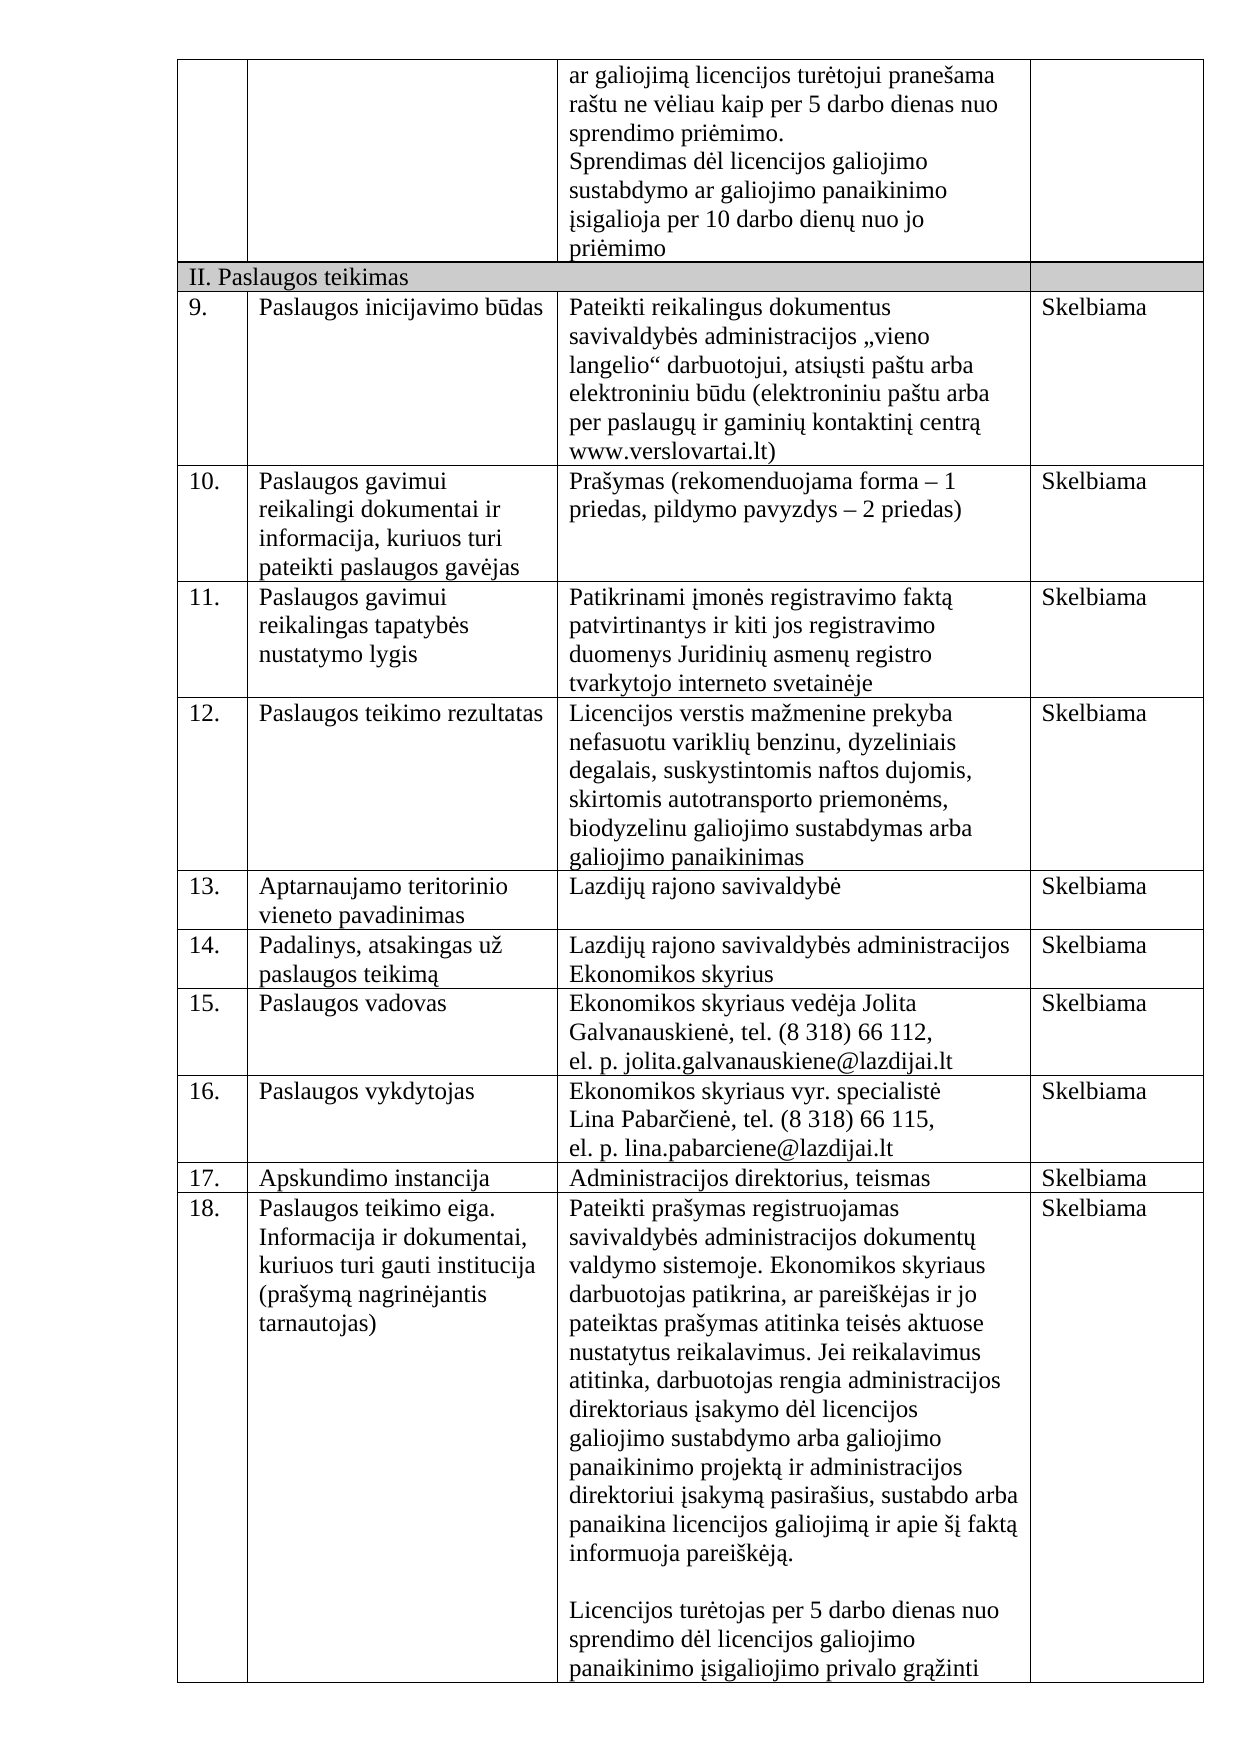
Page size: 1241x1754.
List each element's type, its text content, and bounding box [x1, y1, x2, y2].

table_cell Paslaugos teikimo rezultatas [248, 698, 557, 870]
table_cell Skelbiama [1031, 989, 1203, 1075]
table_cell 10. [178, 466, 247, 581]
table_cell Pateikti reikalingus dokumentus savivaldybės administracijos „vieno langelio“ darbuotojui, atsiųsti paštu arba elektroniniu būdu (elektroniniu paštu arba per paslaugų ir gaminių kontaktinį centrą www.verslovartai.lt) [558, 292, 1030, 465]
table_cell Lazdijų rajono savivaldybė [558, 871, 1030, 929]
table_cell 9. [178, 292, 247, 465]
table_cell [178, 60, 247, 261]
table_cell Ekonomikos skyriaus vyr. specialistė Lina Pabarčienė, tel. (8 318) 66 115, el. p. lina.pabarciene@lazdijai.lt [558, 1076, 1030, 1162]
table_cell II. Paslaugos teikimas [178, 263, 1030, 291]
table_cell [248, 60, 557, 261]
table_cell Skelbiama [1031, 582, 1203, 697]
table_cell ar galiojimą licencijos turėtojui pranešama raštu ne vėliau kaip per 5 darbo dienas nuo sprendimo priėmimo. Sprendimas dėl licencijos galiojimo sustabdymo ar galiojimo panaikinimo įsigalioja per 10 darbo dienų nuo jo priėmimo [558, 60, 1030, 261]
table_cell Paslaugos vadovas [248, 989, 557, 1075]
table_cell [1031, 60, 1203, 261]
table_cell 18. [178, 1193, 247, 1682]
table_cell Skelbiama [1031, 466, 1203, 581]
table_cell Skelbiama [1031, 1193, 1203, 1682]
table_cell Paslaugos vykdytojas [248, 1076, 557, 1162]
table_cell Administracijos direktorius, teismas [558, 1163, 1030, 1192]
table_cell 12. [178, 698, 247, 870]
table_cell Skelbiama [1031, 1076, 1203, 1162]
table_cell Ekonomikos skyriaus vedėja Jolita Galvanauskienė, tel. (8 318) 66 112, el. p. jolita.galvanauskiene@lazdijai.lt [558, 989, 1030, 1075]
table_cell Paslaugos gavimui reikalingi dokumentai ir informacija, kuriuos turi pateikti paslaugos gavėjas [248, 466, 557, 581]
table_cell Pateikti prašymas registruojamas savivaldybės administracijos dokumentų valdymo sistemoje. Ekonomikos skyriaus darbuotojas patikrina, ar pareiškėjas ir jo pateiktas prašymas atitinka teisės aktuose nustatytus reikalavimus. Jei reikalavimus atitinka, darbuotojas rengia administracijos direktoriaus įsakymo dėl licencijos galiojimo sustabdymo arba galiojimo panaikinimo projektą ir administracijos direktoriui įsakymą pasirašius, sustabdo arba panaikina licencijos galiojimą ir apie šį faktą informuoja pareiškėją. Licencijos turėtojas per 5 darbo dienas nuo sprendimo dėl licencijos galiojimo panaikinimo įsigaliojimo privalo grąžinti [558, 1193, 1030, 1682]
table_cell [1031, 263, 1203, 291]
table_cell Patikrinami įmonės registravimo faktą patvirtinantys ir kiti jos registravimo duomenys Juridinių asmenų registro tvarkytojo interneto svetainėje [558, 582, 1030, 697]
table_cell 15. [178, 989, 247, 1075]
table_cell Skelbiama [1031, 930, 1203, 987]
table_cell 17. [178, 1163, 247, 1192]
table_cell Paslaugos inicijavimo būdas [248, 292, 557, 465]
table_cell 13. [178, 871, 247, 929]
table_cell 11. [178, 582, 247, 697]
table_cell Skelbiama [1031, 1163, 1203, 1192]
table_cell 16. [178, 1076, 247, 1162]
table_cell Padalinys, atsakingas už paslaugos teikimą [248, 930, 557, 987]
table_cell Prašymas (rekomenduojama forma – 1 priedas, pildymo pavyzdys – 2 priedas) [558, 466, 1030, 581]
table_cell Lazdijų rajono savivaldybės administracijos Ekonomikos skyrius [558, 930, 1030, 987]
table_cell Licencijos verstis mažmenine prekyba nefasuotu variklių benzinu, dyzeliniais degalais, suskystintomis naftos dujomis, skirtomis autotransporto priemonėms, biodyzelinu galiojimo sustabdymas arba galiojimo panaikinimas [558, 698, 1030, 870]
table_cell Skelbiama [1031, 871, 1203, 929]
table_cell Skelbiama [1031, 292, 1203, 465]
table_cell Paslaugos gavimui reikalingas tapatybės nustatymo lygis [248, 582, 557, 697]
table_cell 14. [178, 930, 247, 987]
table_cell Skelbiama [1031, 698, 1203, 870]
table_cell Aptarnaujamo teritorinio vieneto pavadinimas [248, 871, 557, 929]
table_cell Paslaugos teikimo eiga. Informacija ir dokumentai, kuriuos turi gauti institucija (prašymą nagrinėjantis tarnautojas) [248, 1193, 557, 1682]
table_cell Apskundimo instancija [248, 1163, 557, 1192]
